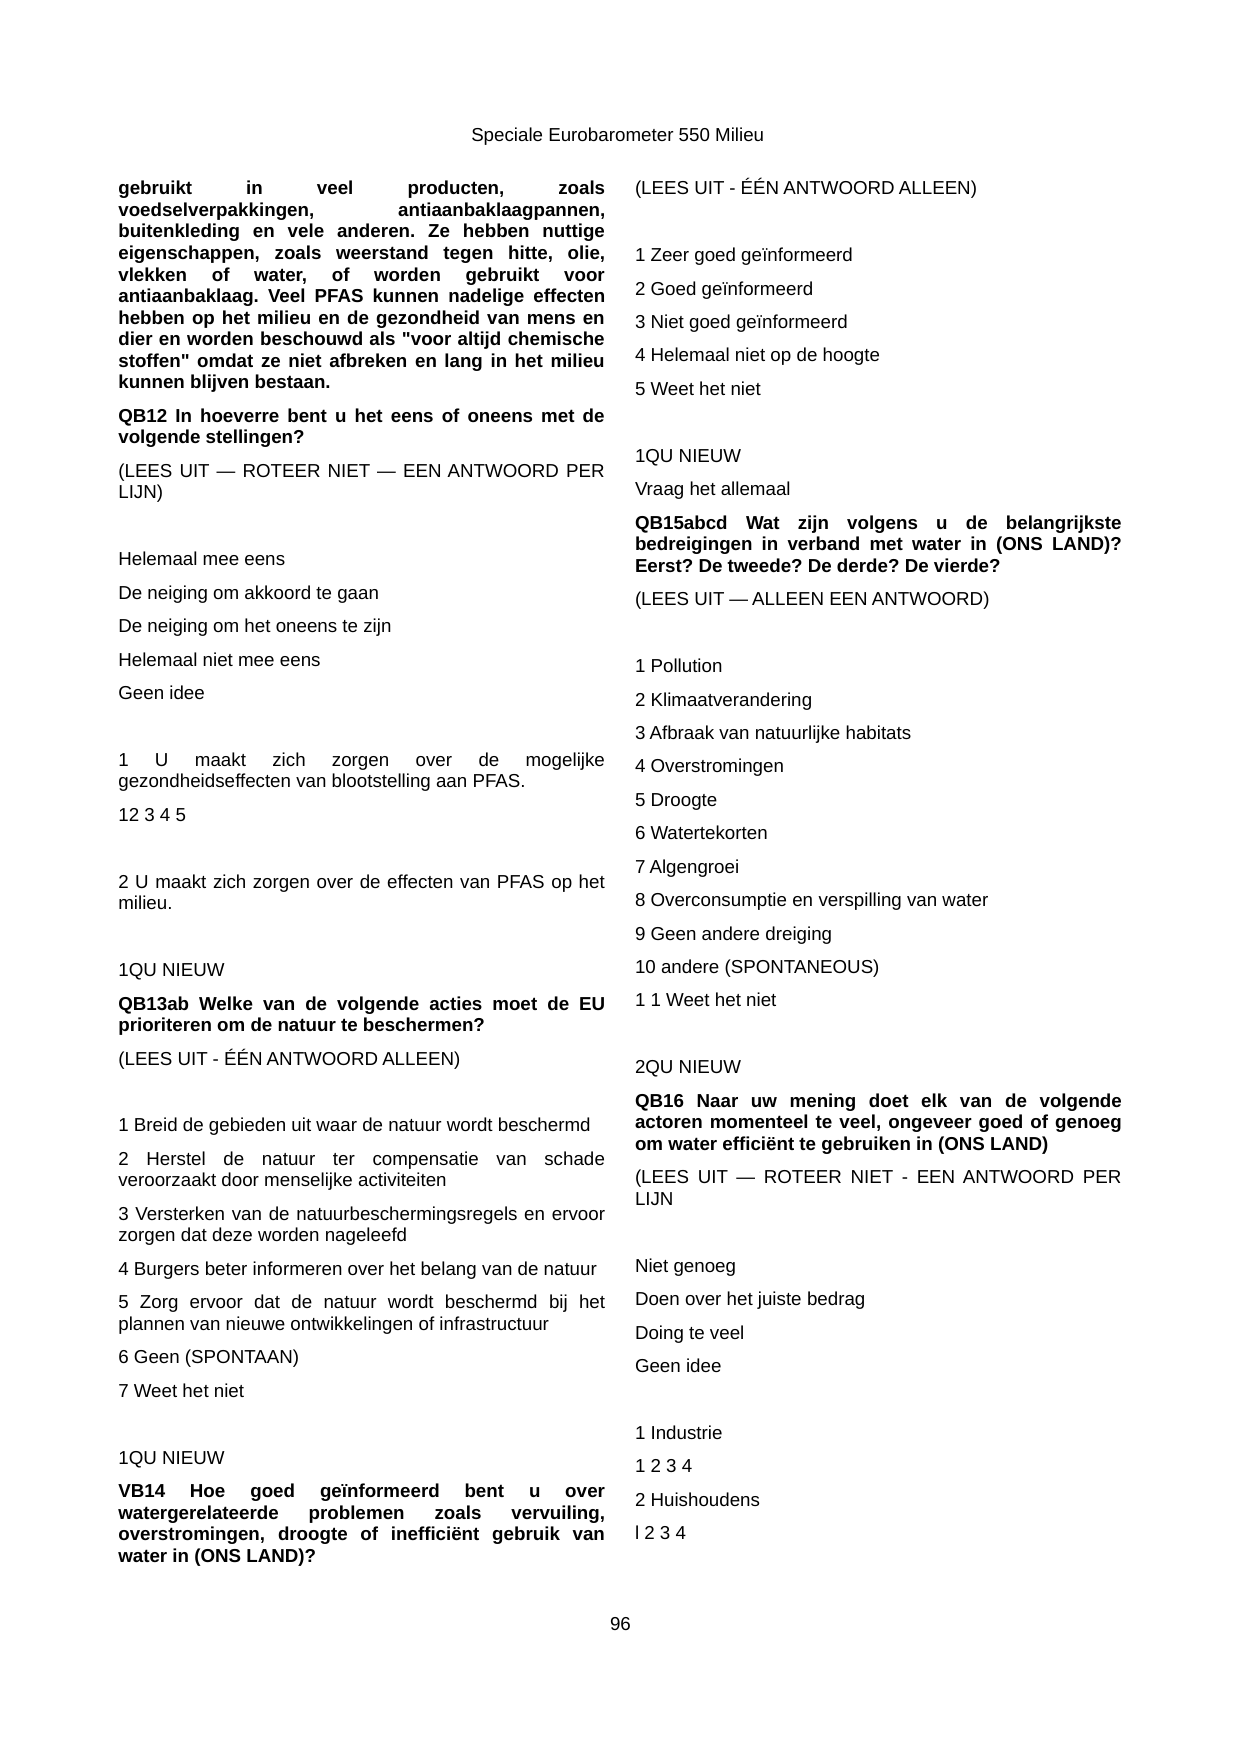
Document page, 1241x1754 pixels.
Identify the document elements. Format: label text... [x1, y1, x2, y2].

text 2QU NIEUW [635, 1056, 1122, 1078]
text 1 Zeer goed geïnformeerd [635, 244, 1122, 266]
text Geen idee [635, 1355, 1122, 1376]
text 2 Huishoudens [635, 1489, 1122, 1510]
text 5 Zorg ervoor dat de natuur wordt beschermd bij het plannen van nieuwe ontwikkelingen of infrastructuur [118, 1291, 605, 1334]
text gebruikt in veel producten, zoals voedselverpakkingen, antiaanbaklaagpannen, buitenkleding en vele anderen. Ze hebben nuttige eigenschappen, zoals weerstand tegen hitte, olie, vlekken of water, of worden gebruikt voor antiaanbaklaag. Veel PFAS kunnen nadelige effecten hebben op het milieu en de gezondheid van mens en dier en worden beschouwd als "voor altijd chemische stoffen" omdat ze niet afbreken en lang in het milieu kunnen blijven bestaan. [118, 177, 605, 393]
text Helemaal mee eens [118, 548, 605, 569]
text 1QU NIEUW [118, 959, 605, 981]
text 1 2 3 4 [635, 1455, 1122, 1477]
text Geen idee [118, 682, 605, 703]
text 12 3 4 5 [118, 804, 605, 825]
text 9 Geen andere dreiging [635, 922, 1122, 944]
text 2 U maakt zich zorgen over de effecten van PFAS op het milieu. [118, 871, 605, 914]
text De neiging om het oneens te zijn [118, 615, 605, 636]
text 1QU NIEUW [118, 1446, 605, 1468]
text QB16 Naar uw mening doet elk van de volgende actoren momenteel te veel, ongeveer goed of genoeg om water efficiënt te gebruiken in (ONS LAND) [635, 1089, 1122, 1154]
text (LEES UIT — ROTEER NIET - EEN ANTWOORD PER LIJN [635, 1166, 1122, 1209]
text QB12 In hoeverre bent u het eens of oneens met de volgende stellingen? [118, 404, 605, 448]
text 7 Weet het niet [118, 1379, 605, 1401]
text (LEES UIT — ALLEEN EEN ANTWOORD) [635, 588, 1122, 609]
text Helemaal niet mee eens [118, 648, 605, 670]
text 5 Weet het niet [635, 378, 1122, 399]
text 4 Burgers beter informeren over het belang van de natuur [118, 1258, 605, 1279]
text 1 1 Weet het niet [635, 989, 1122, 1011]
text 1QU NIEUW [635, 444, 1122, 466]
text 4 Overstromingen [635, 755, 1122, 777]
text 5 Droogte [635, 789, 1122, 810]
text VB14 Hoe goed geïnformeerd bent u over watergerelateerde problemen zoals vervuiling, overstromingen, droogte of inefficiënt gebruik van water in (ONS LAND)? [118, 1480, 605, 1566]
text 4 Helemaal niet op de hoogte [635, 344, 1122, 366]
text 1 Pollution [635, 655, 1122, 676]
text Doing te veel [635, 1321, 1122, 1343]
text (LEES UIT — ROTEER NIET — EEN ANTWOORD PER LIJN) [118, 459, 605, 503]
text (LEES UIT - ÉÉN ANTWOORD ALLEEN) [635, 177, 1122, 199]
text 6 Geen (SPONTAAN) [118, 1346, 605, 1368]
text 3 Versterken van de natuurbeschermingsregels en ervoor zorgen dat deze worden nageleefd [118, 1203, 605, 1246]
text Doen over het juiste bedrag [635, 1288, 1122, 1309]
text 1 Industrie [635, 1422, 1122, 1443]
text 7 Algengroei [635, 856, 1122, 877]
text 2 Goed geïnformeerd [635, 277, 1122, 299]
text l 2 3 4 [635, 1522, 1122, 1544]
text 6 Watertekorten [635, 822, 1122, 844]
text 2 Herstel de natuur ter compensatie van schade veroorzaakt door menselijke activiteiten [118, 1148, 605, 1191]
text 2 Klimaatverandering [635, 688, 1122, 710]
text De neiging om akkoord te gaan [118, 581, 605, 603]
text 8 Overconsumptie en verspilling van water [635, 889, 1122, 911]
text QB15abcd Wat zijn volgens u de belangrijkste bedreigingen in verband met water in (ONS LAND)? Eerst? De tweede? De derde? De vierde? [635, 511, 1122, 576]
text 1 Breid de gebieden uit waar de natuur wordt beschermd [118, 1114, 605, 1136]
text 1 U maakt zich zorgen over de mogelijke gezondheidseffecten van blootstelling aan PFAS. [118, 749, 605, 792]
text QB13ab Welke van de volgende acties moet de EU prioriteren om de natuur te beschermen? [118, 992, 605, 1036]
text Niet genoeg [635, 1254, 1122, 1276]
text (LEES UIT - ÉÉN ANTWOORD ALLEEN) [118, 1047, 605, 1069]
text 3 Afbraak van natuurlijke habitats [635, 722, 1122, 743]
text 3 Niet goed geïnformeerd [635, 311, 1122, 332]
text 10 andere (SPONTANEOUS) [635, 956, 1122, 977]
text Vraag het allemaal [635, 478, 1122, 499]
